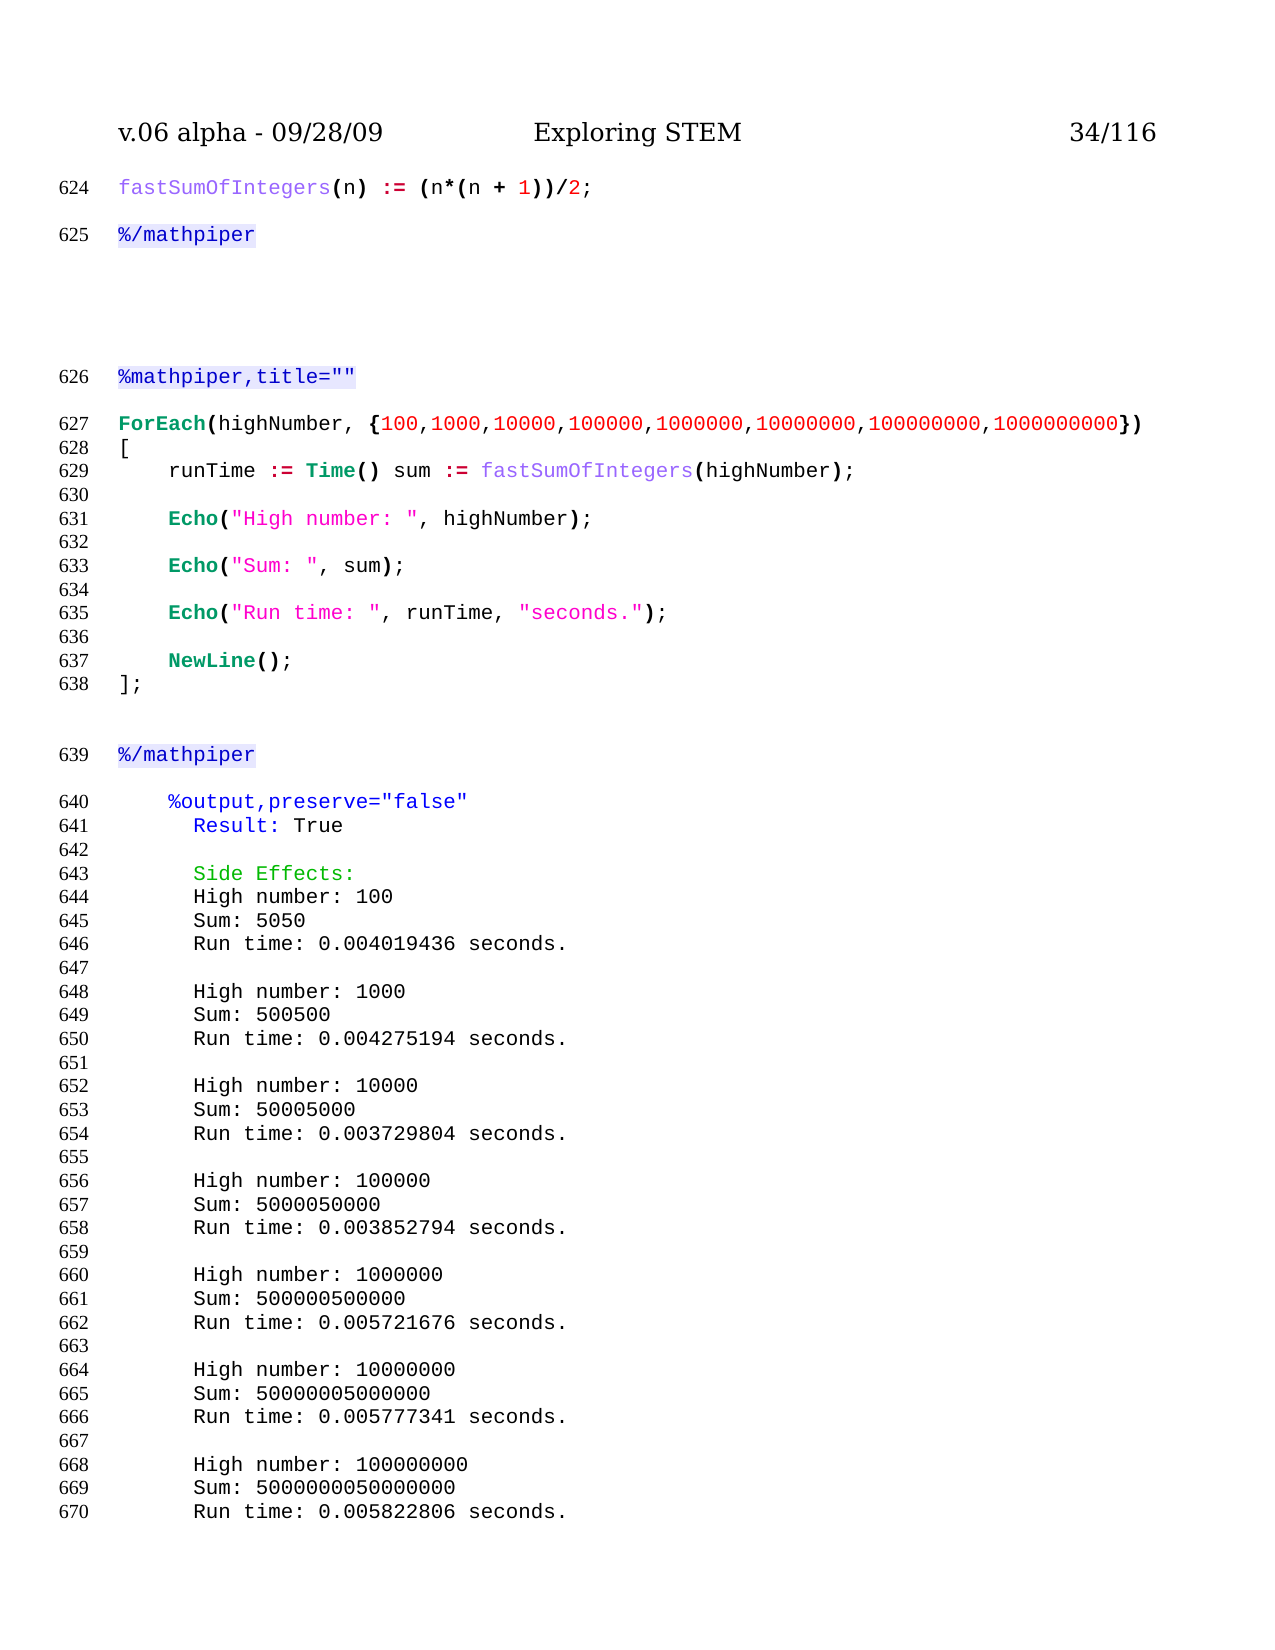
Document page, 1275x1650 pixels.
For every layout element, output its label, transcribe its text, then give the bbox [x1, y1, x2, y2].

text Side Effects: [118, 862, 1157, 886]
text Run time: 0.004019436 seconds. [118, 933, 1157, 957]
text fastSumOfIntegers(n) := (n*(n + 1))/2; [118, 177, 1157, 200]
text High number: 1000000 [118, 1264, 1157, 1288]
text Sum: 50000005000000 [118, 1383, 1157, 1406]
text Echo("High number: ", highNumber); [118, 508, 1157, 531]
text %/mathpiper [118, 744, 1157, 768]
text Run time: 0.003729804 seconds. [118, 1123, 1157, 1146]
text Echo("Run time: ", runTime, "seconds."); [118, 602, 1157, 626]
text Sum: 5000000050000000 [118, 1477, 1157, 1501]
text %output,preserve="false" [118, 792, 1157, 815]
text ForEach(highNumber, {100,1000,10000,100000,1000000,10000000,100000000,1000000000}) [118, 413, 1157, 437]
text Run time: 0.005822806 seconds. [118, 1501, 1157, 1524]
text Sum: 5050 [118, 910, 1157, 933]
text High number: 1000 [118, 981, 1157, 1004]
text High number: 10000000 [118, 1359, 1157, 1383]
text Result: True [118, 815, 1157, 839]
text High number: 10000 [118, 1075, 1157, 1099]
text Sum: 500500 [118, 1004, 1157, 1028]
text %mathpiper,title="" [118, 366, 1157, 389]
text %/mathpiper [118, 224, 1157, 248]
text Run time: 0.005777341 seconds. [118, 1406, 1157, 1430]
text Sum: 50005000 [118, 1099, 1157, 1123]
text ]; [118, 673, 1157, 697]
text Run time: 0.004275194 seconds. [118, 1028, 1157, 1052]
text NewLine(); [118, 650, 1157, 673]
text Echo("Sum: ", sum); [118, 555, 1157, 579]
text runTime := Time() sum := fastSumOfIntegers(highNumber); [118, 461, 1157, 484]
text Run time: 0.005721676 seconds. [118, 1312, 1157, 1335]
text Run time: 0.003852794 seconds. [118, 1217, 1157, 1241]
text High number: 100 [118, 886, 1157, 910]
text High number: 100000 [118, 1170, 1157, 1193]
text [ [118, 437, 1157, 461]
text High number: 100000000 [118, 1454, 1157, 1477]
text Sum: 500000500000 [118, 1288, 1157, 1312]
text Sum: 5000050000 [118, 1193, 1157, 1217]
